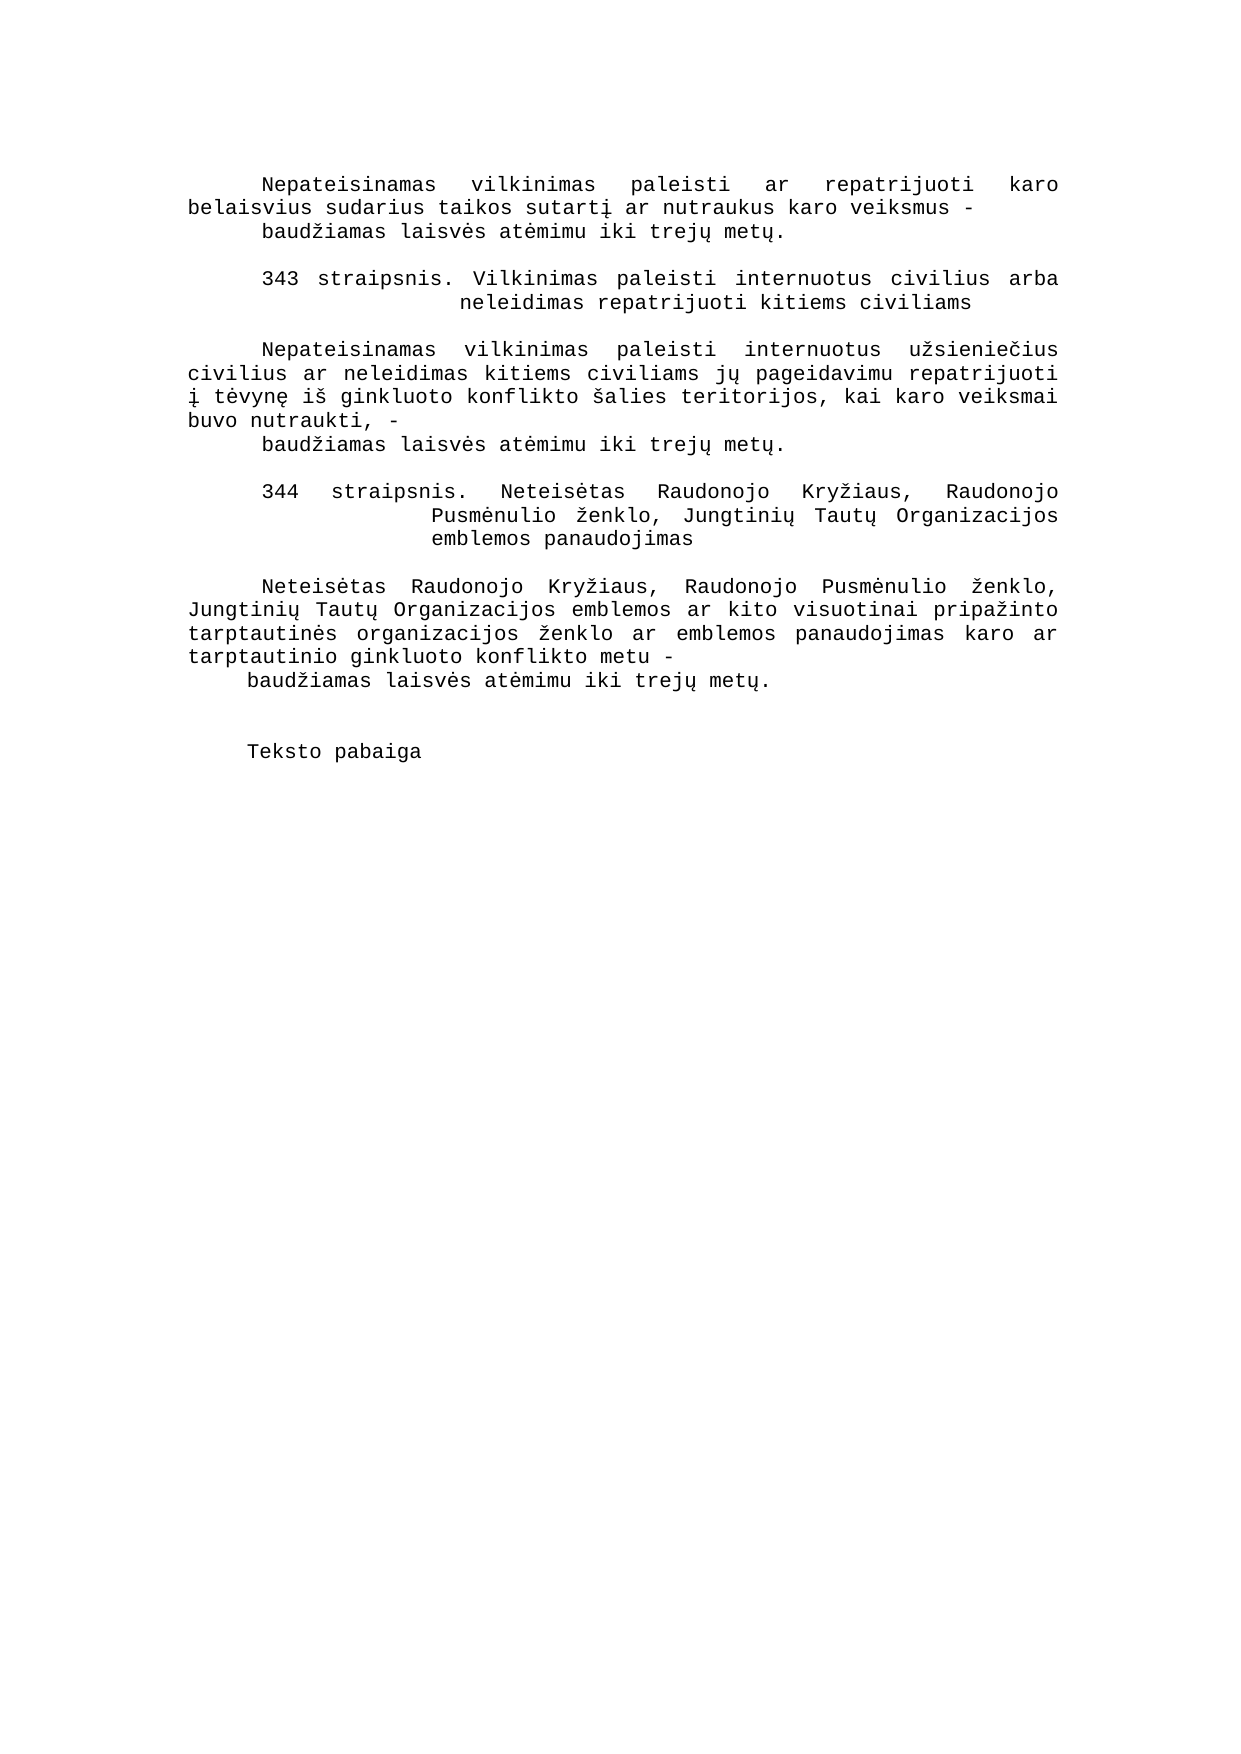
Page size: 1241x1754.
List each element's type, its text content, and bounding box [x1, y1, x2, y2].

text 344 straipsnis. Neteisėtas Raudonojo Kryžiaus, Raudonojo Pusmėnulio ženklo, Jungtinių Tautų Organizacijos emblemos panaudojimas [261, 481, 1059, 552]
text baudžiamas laisvės atėmimu iki trejų metų. [187, 670, 1059, 694]
text Neteisėtas Raudonojo Kryžiaus, Raudonojo Pusmėnulio ženklo, Jungtinių Tautų Organizacijos emblemos ar kito visuotinai pripažinto tarptautinės organizacijos ženklo ar emblemos panaudojimas karo ar tarptautinio ginkluoto konflikto metu - [187, 576, 1059, 670]
text baudžiamas laisvės atėmimu iki trejų metų. [187, 434, 1059, 457]
text Teksto pabaiga [187, 741, 1059, 765]
text Nepateisinamas vilkinimas paleisti internuotus užsieniečius civilius ar neleidimas kitiems civiliams jų pageidavimu repatrijuoti į tėvynę iš ginkluoto konflikto šalies teritorijos, kai karo veiksmai buvo nutraukti, - [187, 339, 1059, 434]
text 343 straipsnis. Vilkinimas paleisti internuotus civilius arba neleidimas repatrijuoti kitiems civiliams [261, 268, 1059, 316]
text baudžiamas laisvės atėmimu iki trejų metų. [187, 221, 1059, 244]
text Nepateisinamas vilkinimas paleisti ar repatrijuoti karo belaisvius sudarius taikos sutartį ar nutraukus karo veiksmus - [187, 174, 1059, 221]
